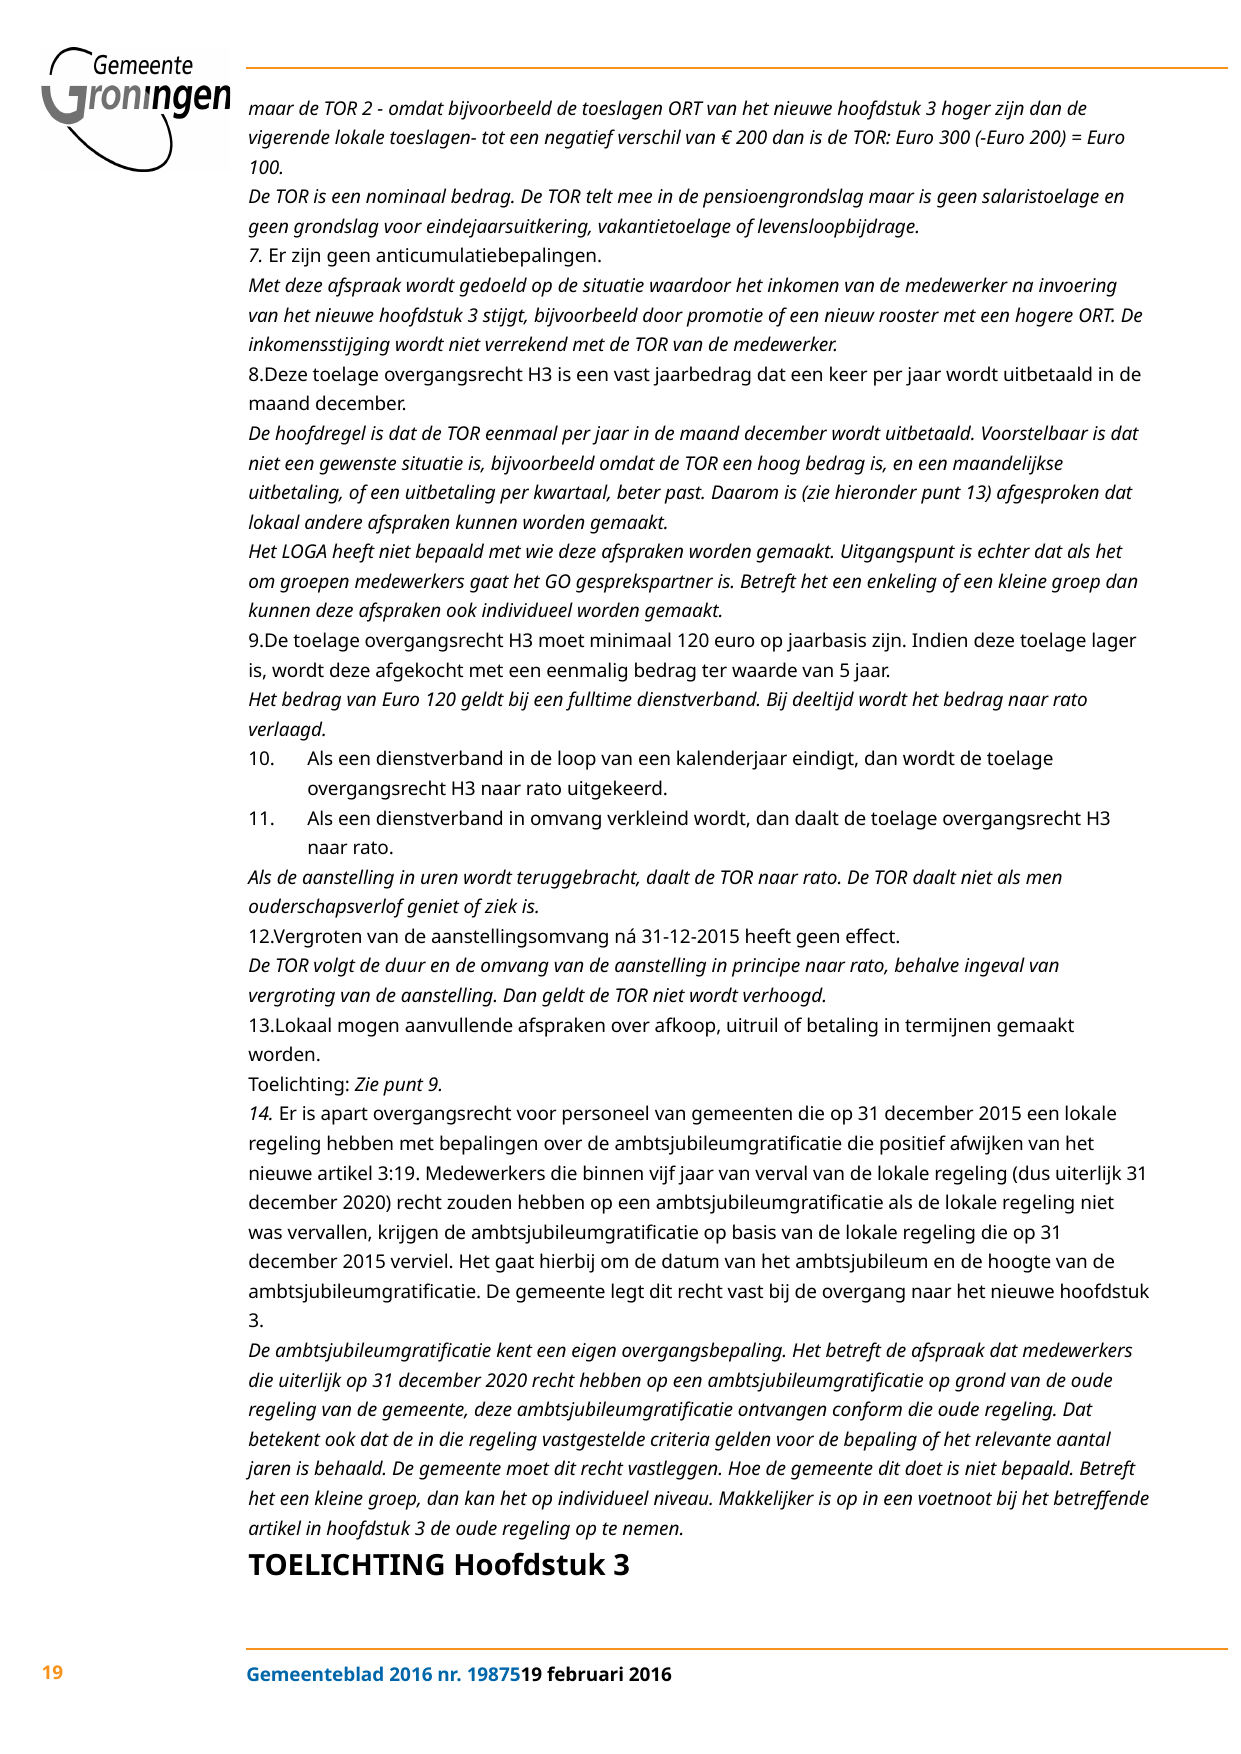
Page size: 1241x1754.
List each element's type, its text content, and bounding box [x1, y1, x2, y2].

text De ambtsjubileumgratificatie kent een eigen overgangsbepaling. Het betreft de afspraak dat medewerkers die uiterlijk op 31 december 2020 recht hebben op een ambtsjubileumgratificatie op grond van de oude regeling van de gemeente, deze ambtsjubileumgratificatie ontvangen conform die oude regeling. Dat betekent ook dat de in die regeling vastgestelde criteria gelden voor de bepaling of het relevante aantal jaren is behaald. De gemeente moet dit recht vastleggen. Hoe de gemeente dit doet is niet bepaald. Betreft het een kleine groep, dan kan het op individueel niveau. Makkelijker is op in een voetnoot bij het betreffende artikel in hoofdstuk 3 de oude regeling op te nemen. [248, 1337, 1152, 1541]
text TOELICHTING Hoofdstuk 3 [248, 1544, 1152, 1584]
text De TOR volgt de duur en de omvang van de aanstelling in principe naar rato, behalve ingeval van vergroting van de aanstelling. Dan geldt de TOR niet wordt verhoogd. [248, 953, 1152, 1008]
picture [41, 47, 231, 172]
text Het bedrag van Euro 120 geldt bij een fulltime dienstverband. Bij deeltijd wordt het bedrag naar rato verlaagd. [248, 686, 1152, 742]
text 7. Er zijn geen anticumulatiebepalingen. [248, 243, 1152, 268]
text De hoofdregel is dat de TOR eenmaal per jaar in de maand december wordt uitbetaald. Voorstelbaar is dat niet een gewenste situatie is, bijvoorbeeld omdat de TOR een hoog bedrag is, en een maandelijkse uitbetaling, of een uitbetaling per kwartaal, beter past. Daarom is (zie hieronder punt 13) afgesproken dat lokaal andere afspraken kunnen worden gemaakt. [248, 420, 1152, 535]
list Als een dienstverband in de loop van een kalenderjaar eindigt, dan wordt de toelage overgangsrecht H3 naar rato uitgekeerd. [248, 746, 1152, 801]
text De TOR is een nominaal bedrag. De TOR telt mee in de pensioengrondslag maar is geen salaristoelage en geen grondslag voor eindejaarsuitkering, vakantietoelage of levensloopbijdrage. [248, 183, 1152, 239]
list Als een dienstverband in omvang verkleind wordt, dan daalt de toelage overgangsrecht H3 naar rato. [248, 805, 1152, 860]
text 12.Vergroten van de aanstellingsomvang ná 31-12-2015 heeft geen effect. [248, 923, 1152, 949]
text 8.Deze toelage overgangsrecht H3 is een vast jaarbedrag dat een keer per jaar wordt uitbetaald in de maand december. [248, 361, 1152, 416]
text Het LOGA heeft niet bepaald met wie deze afspraken worden gemaakt. Uitgangspunt is echter dat als het om groepen medewerkers gaat het GO gesprekspartner is. Betreft het een enkeling of een kleine groep dan kunnen deze afspraken ook individueel worden gemaakt. [248, 538, 1152, 623]
text 13.Lokaal mogen aanvullende afspraken over afkoop, uitruil of betaling in termijnen gemaakt worden. [248, 1012, 1152, 1067]
text Met deze afspraak wordt gedoeld op de situatie waardoor het inkomen van de medewerker na invoering van het nieuwe hoofdstuk 3 stijgt, bijvoorbeeld door promotie of een nieuw rooster met een hogere ORT. De inkomensstijging wordt niet verrekend met de TOR van de medewerker. [248, 272, 1152, 357]
text Als de aanstelling in uren wordt teruggebracht, daalt de TOR naar rato. De TOR daalt niet als men ouderschapsverlof geniet of ziek is. [248, 864, 1152, 919]
text Toelichting: Zie punt 9. [248, 1071, 1152, 1097]
text maar de TOR 2 - omdat bijvoorbeeld de toeslagen ORT van het nieuwe hoofdstuk 3 hoger zijn dan de vigerende lokale toeslagen- tot een negatief verschil van € 200 dan is de TOR: Euro 300 (-Euro 200) = Euro 100. [248, 95, 1152, 180]
text 9.De toelage overgangsrecht H3 moet minimaal 120 euro op jaarbasis zijn. Indien deze toelage lager is, wordt deze afgekocht met een eenmalig bedrag ter waarde van 5 jaar. [248, 627, 1152, 683]
text 14. Er is apart overgangsrecht voor personeel van gemeenten die op 31 december 2015 een lokale regeling hebben met bepalingen over de ambtsjubileumgratificatie die positief afwijken van het nieuwe artikel 3:19. Medewerkers die binnen vijf jaar van verval van de lokale regeling (dus uiterlijk 31 december 2020) recht zouden hebben op een ambtsjubileumgratificatie als de lokale regeling niet was vervallen, krijgen de ambtsjubileumgratificatie op basis van de lokale regeling die op 31 december 2015 verviel. Het gaat hierbij om de datum van het ambtsjubileum en de hoogte van de ambtsjubileumgratificatie. De gemeente legt dit recht vast bij de overgang naar het nieuwe hoofdstuk 3. [248, 1101, 1152, 1333]
